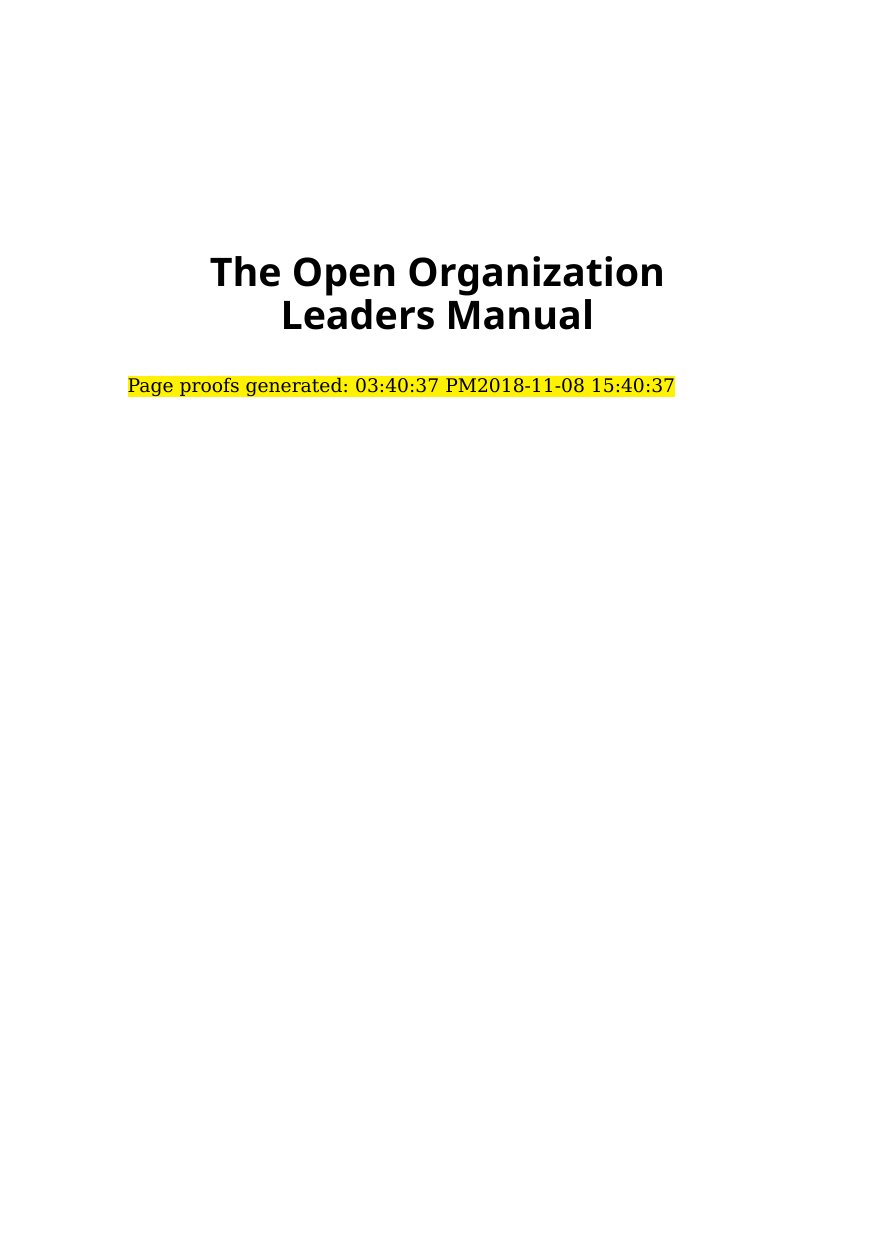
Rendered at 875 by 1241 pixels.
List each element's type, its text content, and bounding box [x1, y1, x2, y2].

text Page proofs generated: 03:20:23 PM2018-11-08 15:20:23 [127, 376, 747, 397]
subtitle The Open Organization Leaders Manual [127, 250, 747, 341]
